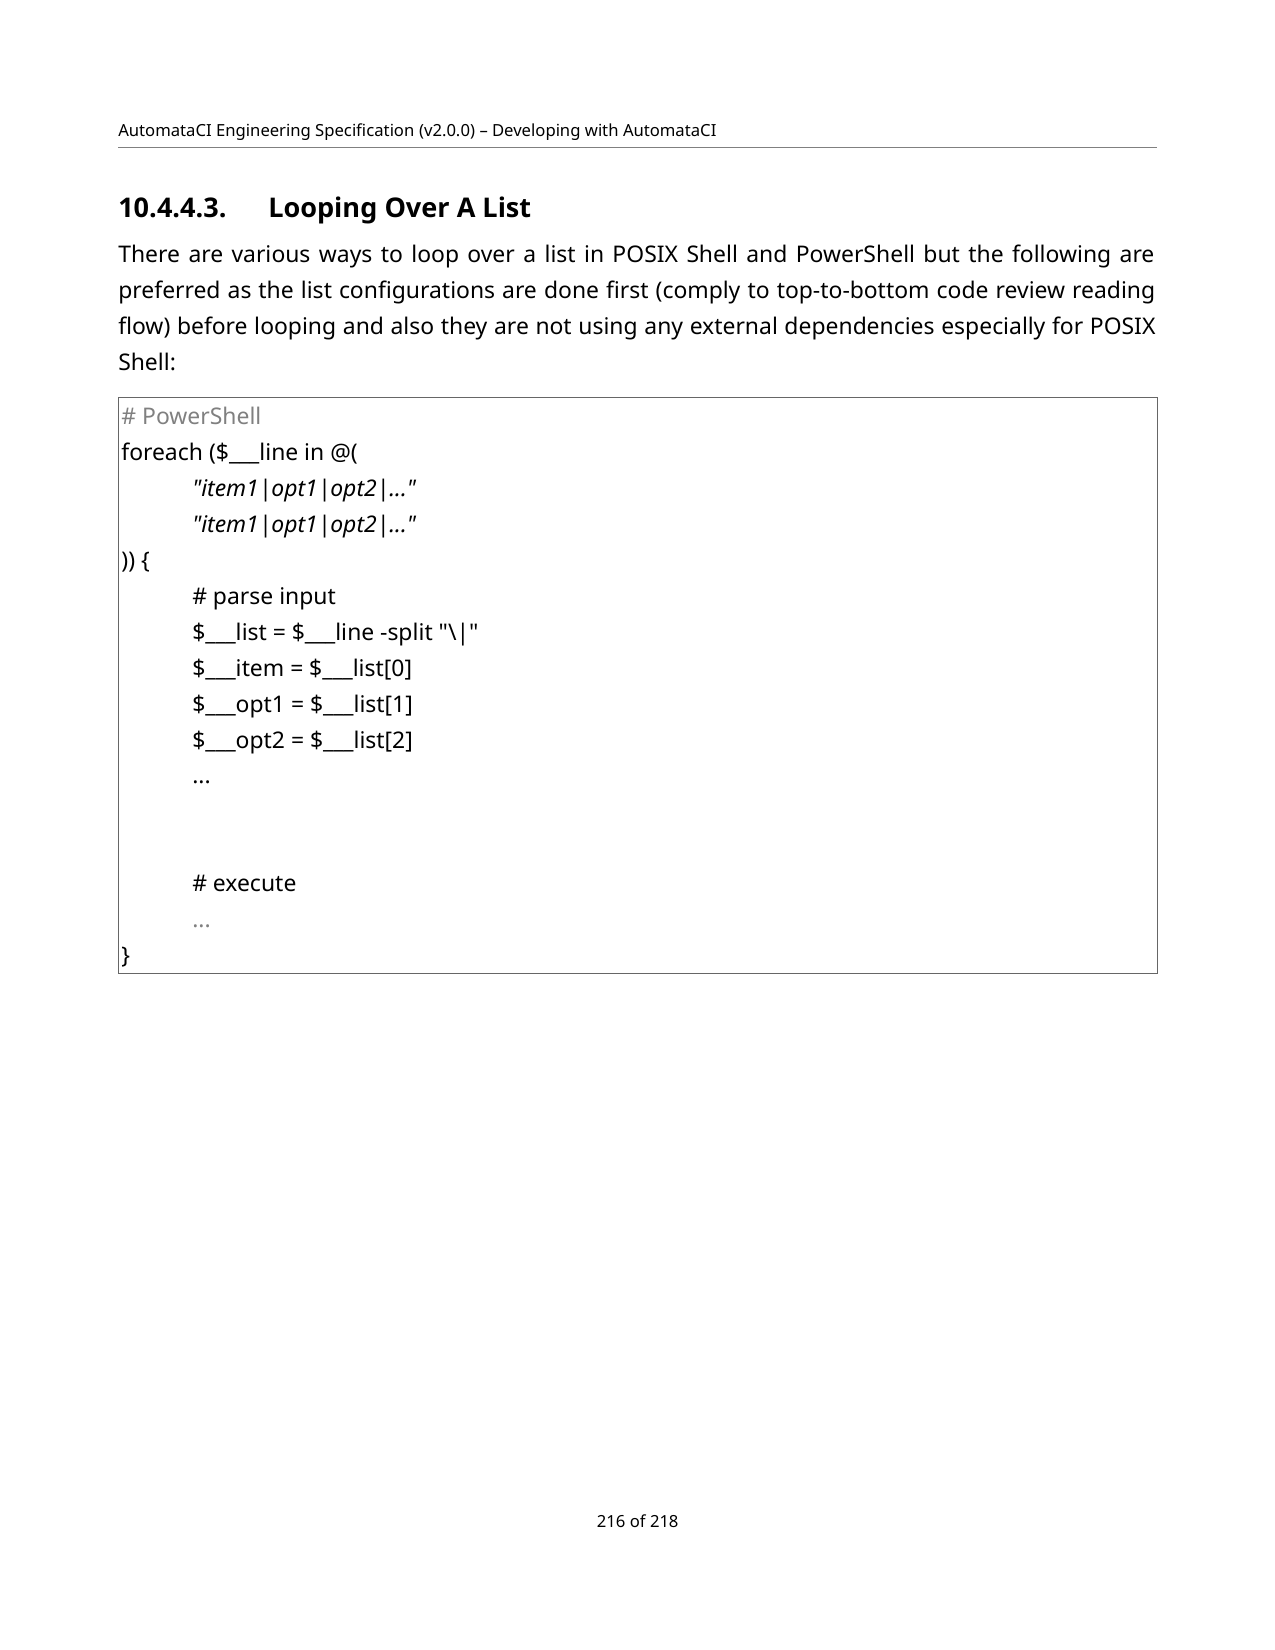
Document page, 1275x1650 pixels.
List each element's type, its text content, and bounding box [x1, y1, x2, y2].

text } [119, 936, 1157, 973]
text "item1|opt1|opt2|..." [119, 469, 1157, 503]
text ... [119, 900, 1157, 934]
text # parse input [119, 577, 1157, 611]
text $___opt2 = $___list[2] [119, 720, 1157, 755]
text $___item = $___list[0] [119, 648, 1157, 683]
text foreach ($___line in @( [119, 433, 1157, 467]
text $___opt1 = $___list[1] [119, 684, 1157, 719]
text # PowerShell [119, 398, 1157, 431]
subtitle Looping Over A List [118, 189, 1157, 226]
text "item1|opt1|opt2|..." [119, 505, 1157, 539]
text $___list = $___line -split "\|" [119, 613, 1157, 647]
text # execute [119, 864, 1157, 898]
text ... [119, 756, 1157, 791]
text )) { [119, 541, 1157, 575]
text There are various ways to loop over a list in POSIX Shell and PowerShell but the following are preferred as the list configurations are done first (comply to top-to-bottom code review reading flow) before looping and also they are not using any external dependencies especially for POSIX Shell: [118, 238, 1157, 377]
